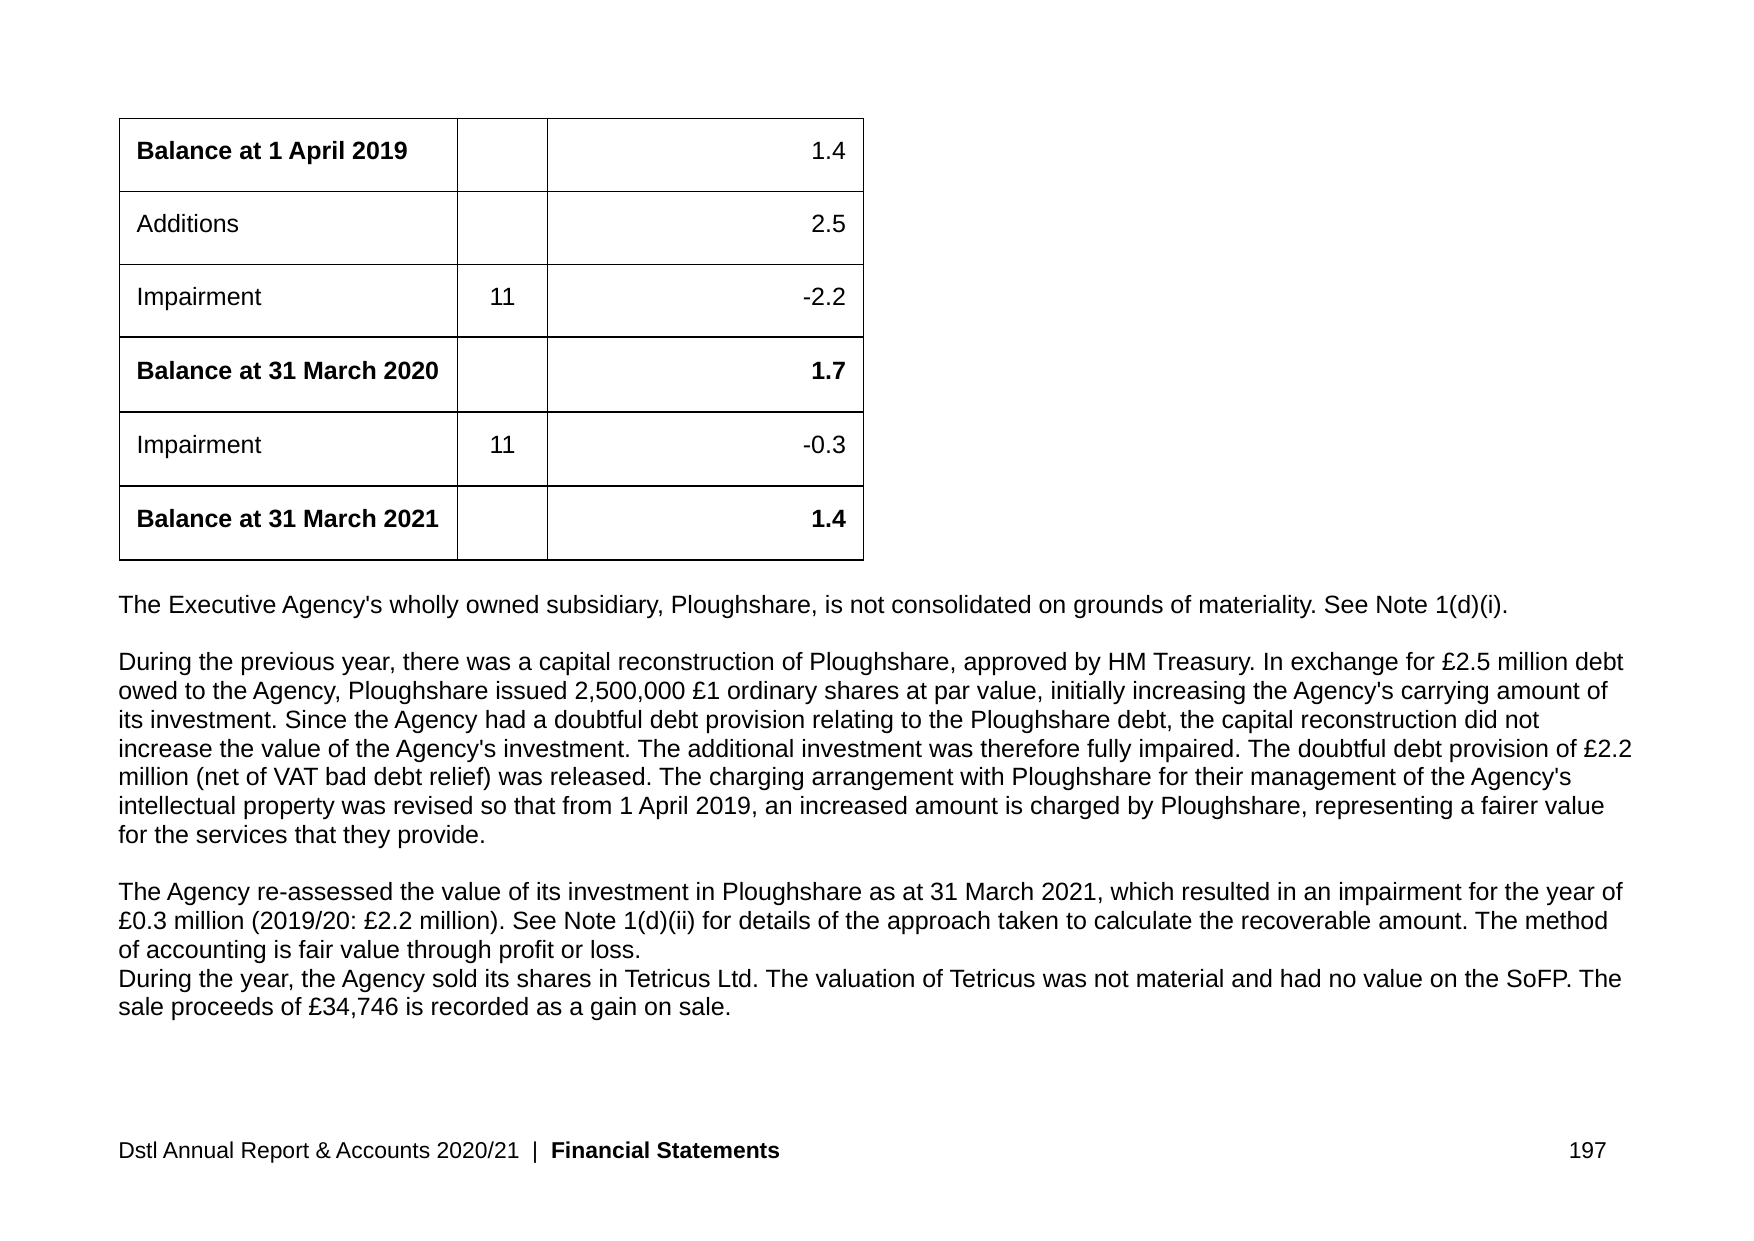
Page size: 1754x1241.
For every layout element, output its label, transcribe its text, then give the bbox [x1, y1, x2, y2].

table_cell 1.4 [548, 119, 863, 191]
table_cell Impairment [120, 413, 457, 485]
table_cell 11 [458, 265, 547, 336]
table_cell [458, 338, 547, 411]
text During the year, the Agency sold its shares in Tetricus Ltd. The valuation of Tetricus was not material and had no value on the SoFP. The sale proceeds of £34,746 is recorded as a gain on sale. [118, 964, 1636, 1021]
table_cell Additions [120, 192, 457, 263]
table_cell -0.3 [548, 413, 863, 485]
table_cell [458, 192, 547, 263]
table_cell 2.5 [548, 192, 863, 263]
table_cell 1.4 [548, 487, 863, 559]
table_cell 1.7 [548, 338, 863, 411]
text The Executive Agency's wholly owned subsidiary, Ploughshare, is not consolidated on grounds of materiality. See Note 1(d)(i). [118, 590, 1636, 619]
table_cell Balance at 31 March 2020 [120, 338, 457, 411]
table_cell Balance at 31 March 2021 [120, 487, 457, 559]
table_cell Balance at 1 April 2019 [120, 119, 457, 191]
table_cell 11 [458, 413, 547, 485]
table_cell [458, 119, 547, 191]
text During the previous year, there was a capital reconstruction of Ploughshare, approved by HM Treasury. In exchange for £2.5 million debt owed to the Agency, Ploughshare issued 2,500,000 £1 ordinary shares at par value, initially increasing the Agency's carrying amount of its investment. Since the Agency had a doubtful debt provision relating to the Ploughshare debt, the capital reconstruction did not increase the value of the Agency's investment. The additional investment was therefore fully impaired. The doubtful debt provision of £2.2 million (net of VAT bad debt relief) was released. The charging arrangement with Ploughshare for their management of the Agency's intellectual property was revised so that from 1 April 2019, an increased amount is charged by Ploughshare, representing a fairer value for the services that they provide. [118, 647, 1636, 849]
table_cell -2.2 [548, 265, 863, 336]
table_cell [458, 487, 547, 559]
text The Agency re-assessed the value of its investment in Ploughshare as at 31 March 2021, which resulted in an impairment for the year of £0.3 million (2019/20: £2.2 million). See Note 1(d)(ii) for details of the approach taken to calculate the recoverable amount. The method of accounting is fair value through profit or loss. [118, 877, 1636, 964]
table_cell Impairment [120, 265, 457, 336]
